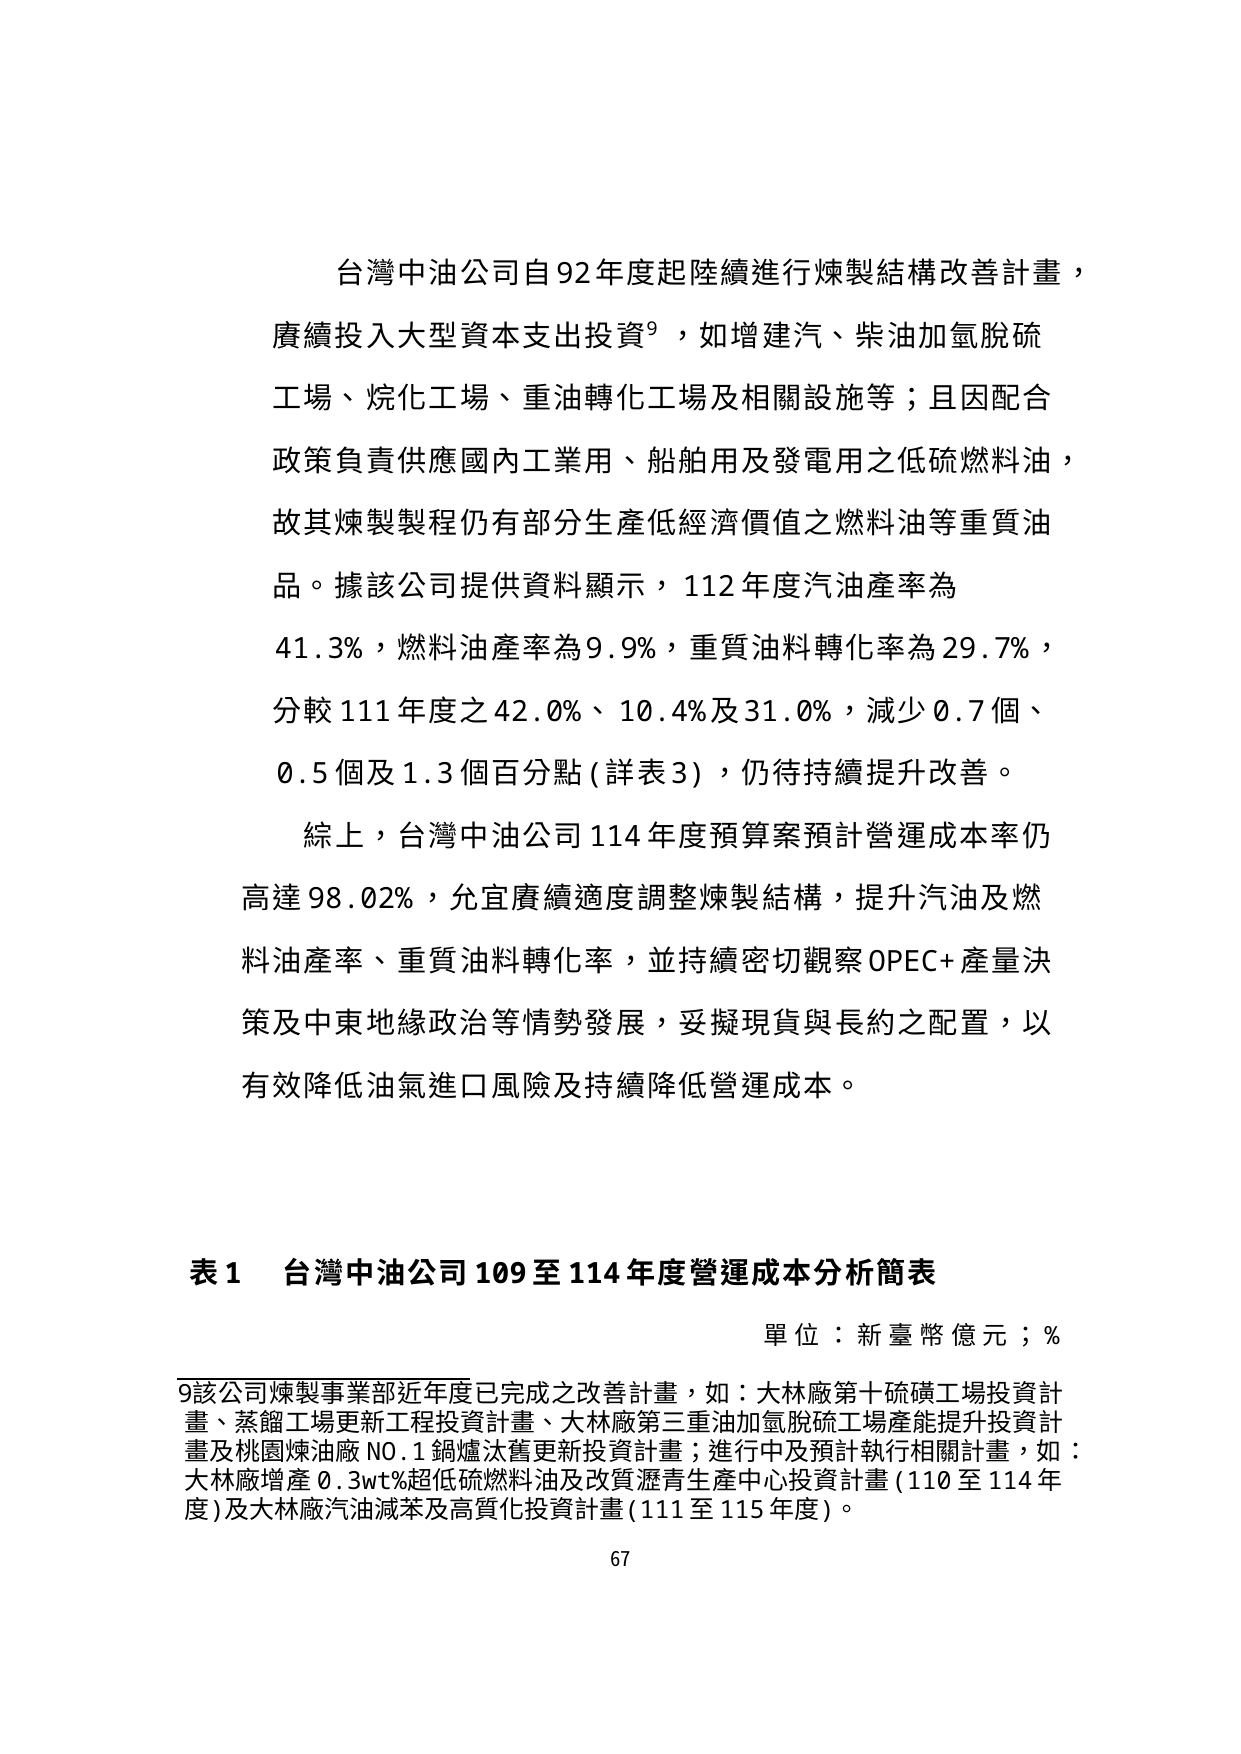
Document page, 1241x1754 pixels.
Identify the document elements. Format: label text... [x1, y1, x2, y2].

text 綜上，台灣中油公司114年度預算案預計營運成本率仍高達98.02%，允宜賡續適度調整煉製結構，提升汽油及燃料油產率、重質油料轉化率，並持續密切觀察OPEC+產量決策及中東地緣政治等情勢發展，妥擬現貨與長約之配置，以有效降低油氣進口風險及持續降低營運成本。 [236, 792, 1063, 1104]
text 台灣中油公司自92年度起陸續進行煉製結構改善計畫，賡續投入大型資本支出投資，如增建汽、柴油加氫脫硫工場、烷化工場、重油轉化工場及相關設施等；且因配合政策負責供應國內工業用、船舶用及發電用之低硫燃料油，故其煉製製程仍有部分生產低經濟價值之燃料油等重質油品。據該公司提供資料顯示，112年度汽油產率為41.3%，燃料油產率為9.9%，重質油料轉化率為29.7%，分較111年度之42.0%、10.4%及31.0%，減少0.7個、0.5個及1.3個百分點(詳表3)，仍待持續提升改善。 [266, 229, 1063, 792]
text 單位：新臺幣億元；% [236, 1292, 1062, 1354]
text 該公司煉製事業部近年度已完成之改善計畫，如：大林廠第十硫磺工場投資計畫、蒸餾工場更新工程投資計畫、大林廠第三重油加氫脫硫工場產能提升投資計畫及桃園煉油廠NO.1鍋爐汰舊更新投資計畫；進行中及預計執行相關計畫，如：大林廠增產0.3wt%超低硫燃料油及改質瀝青生產中心投資計畫(110至114年度)及大林廠汽油減苯及高質化投資計畫(111至115年度)。 [177, 1379, 1063, 1525]
text 表1 台灣中油公司109至114年度營運成本分析簡表 [182, 1229, 1063, 1292]
